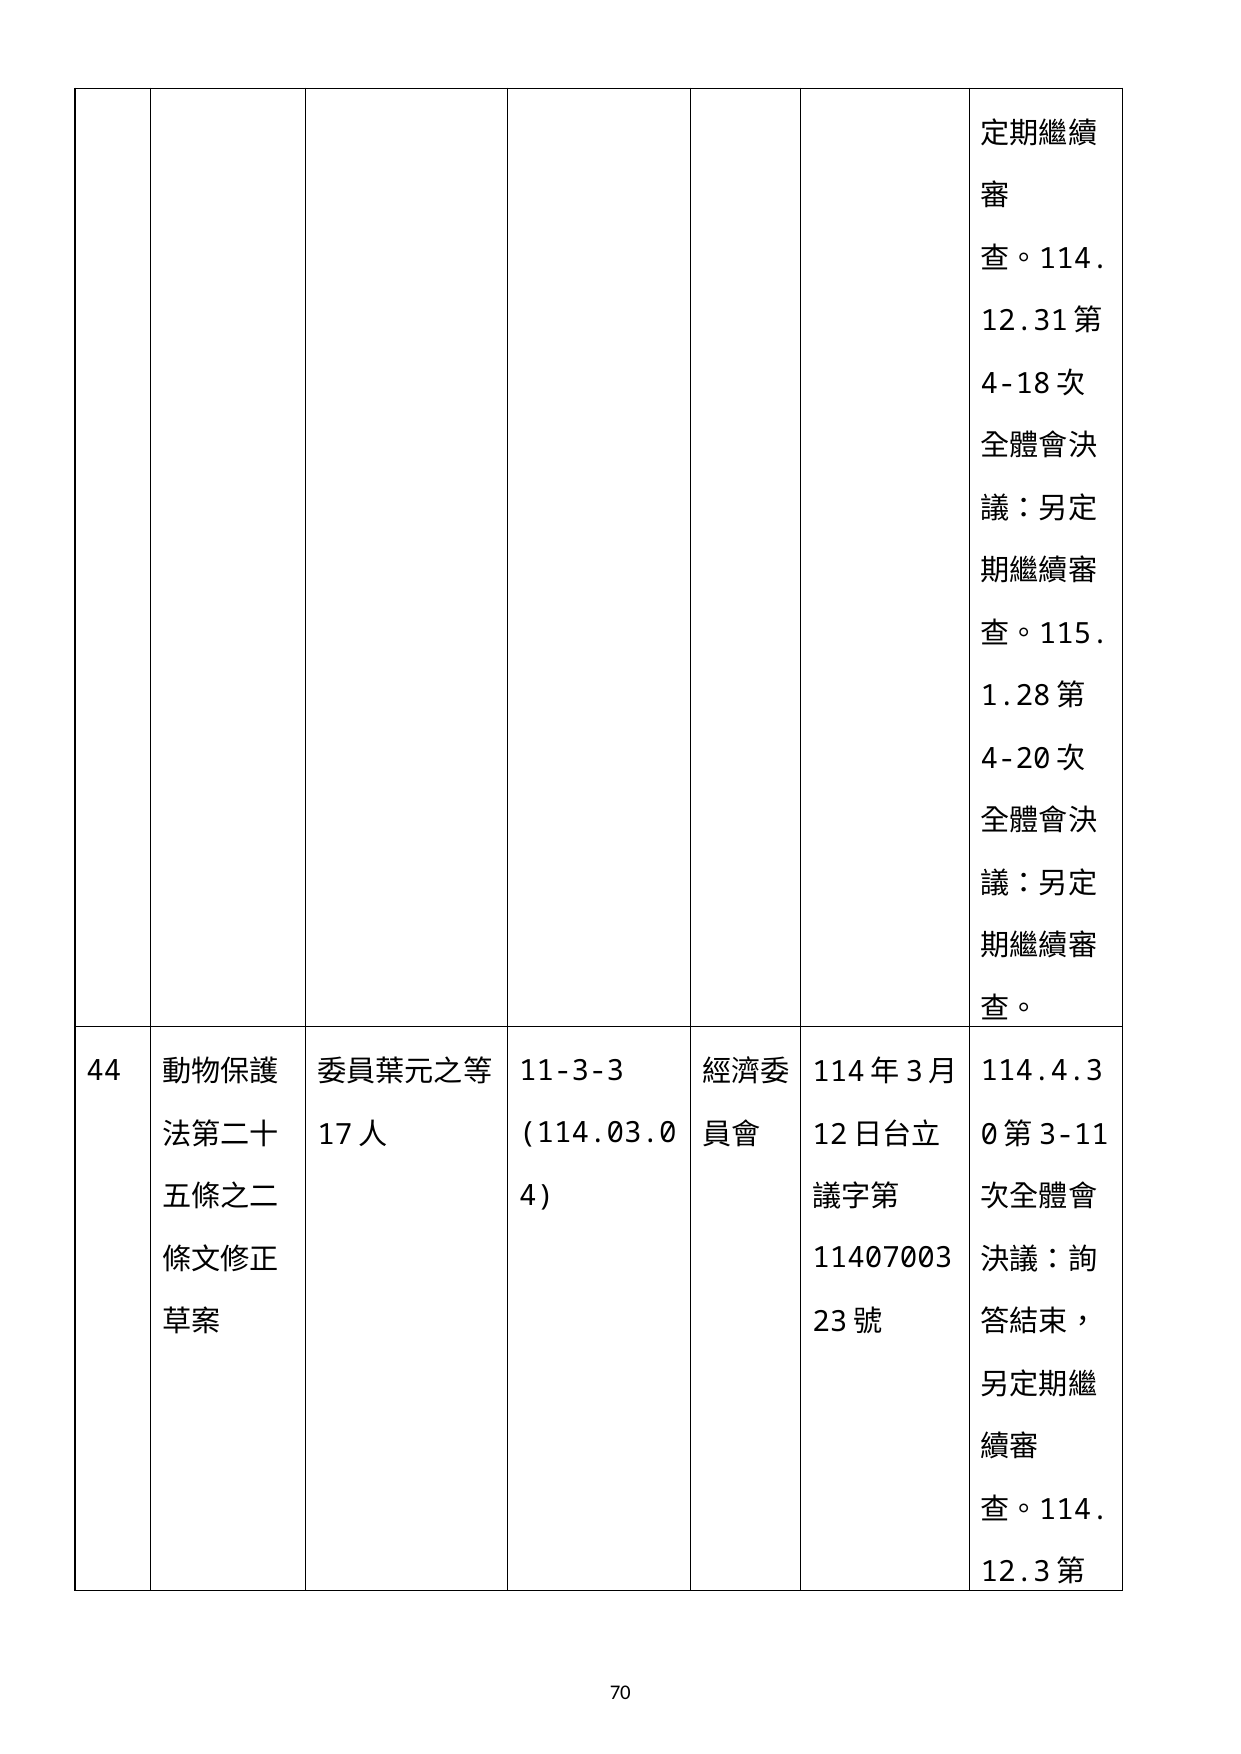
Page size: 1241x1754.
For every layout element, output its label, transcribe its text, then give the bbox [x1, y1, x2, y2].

table_cell 11-3-3 (114.03.04) [508, 1027, 690, 1590]
table_cell 114年3月12日台立議字第1140700323號 [801, 1027, 969, 1590]
table_cell [306, 89, 507, 1026]
table_cell [801, 89, 969, 1026]
table_cell 44 [76, 1027, 150, 1590]
table_cell [76, 89, 150, 1026]
table_cell [691, 89, 800, 1026]
table_cell 經濟委員會 [691, 1027, 800, 1590]
table_cell [151, 89, 305, 1026]
table_cell 定期繼續審查。114.12.31第4-18次全體會決議：另定期繼續審查。115.1.28第4-20次全體會決議：另定期繼續審查。 [970, 89, 1122, 1026]
table_cell 114.4.30第3-11次全體會決議：詢答結束，另定期繼續審查。114.12.3第 [970, 1027, 1122, 1590]
table_cell 委員葉元之等17人 [306, 1027, 507, 1590]
table_cell [508, 89, 690, 1026]
table_cell 動物保護法第二十五條之二條文修正草案 [151, 1027, 305, 1590]
